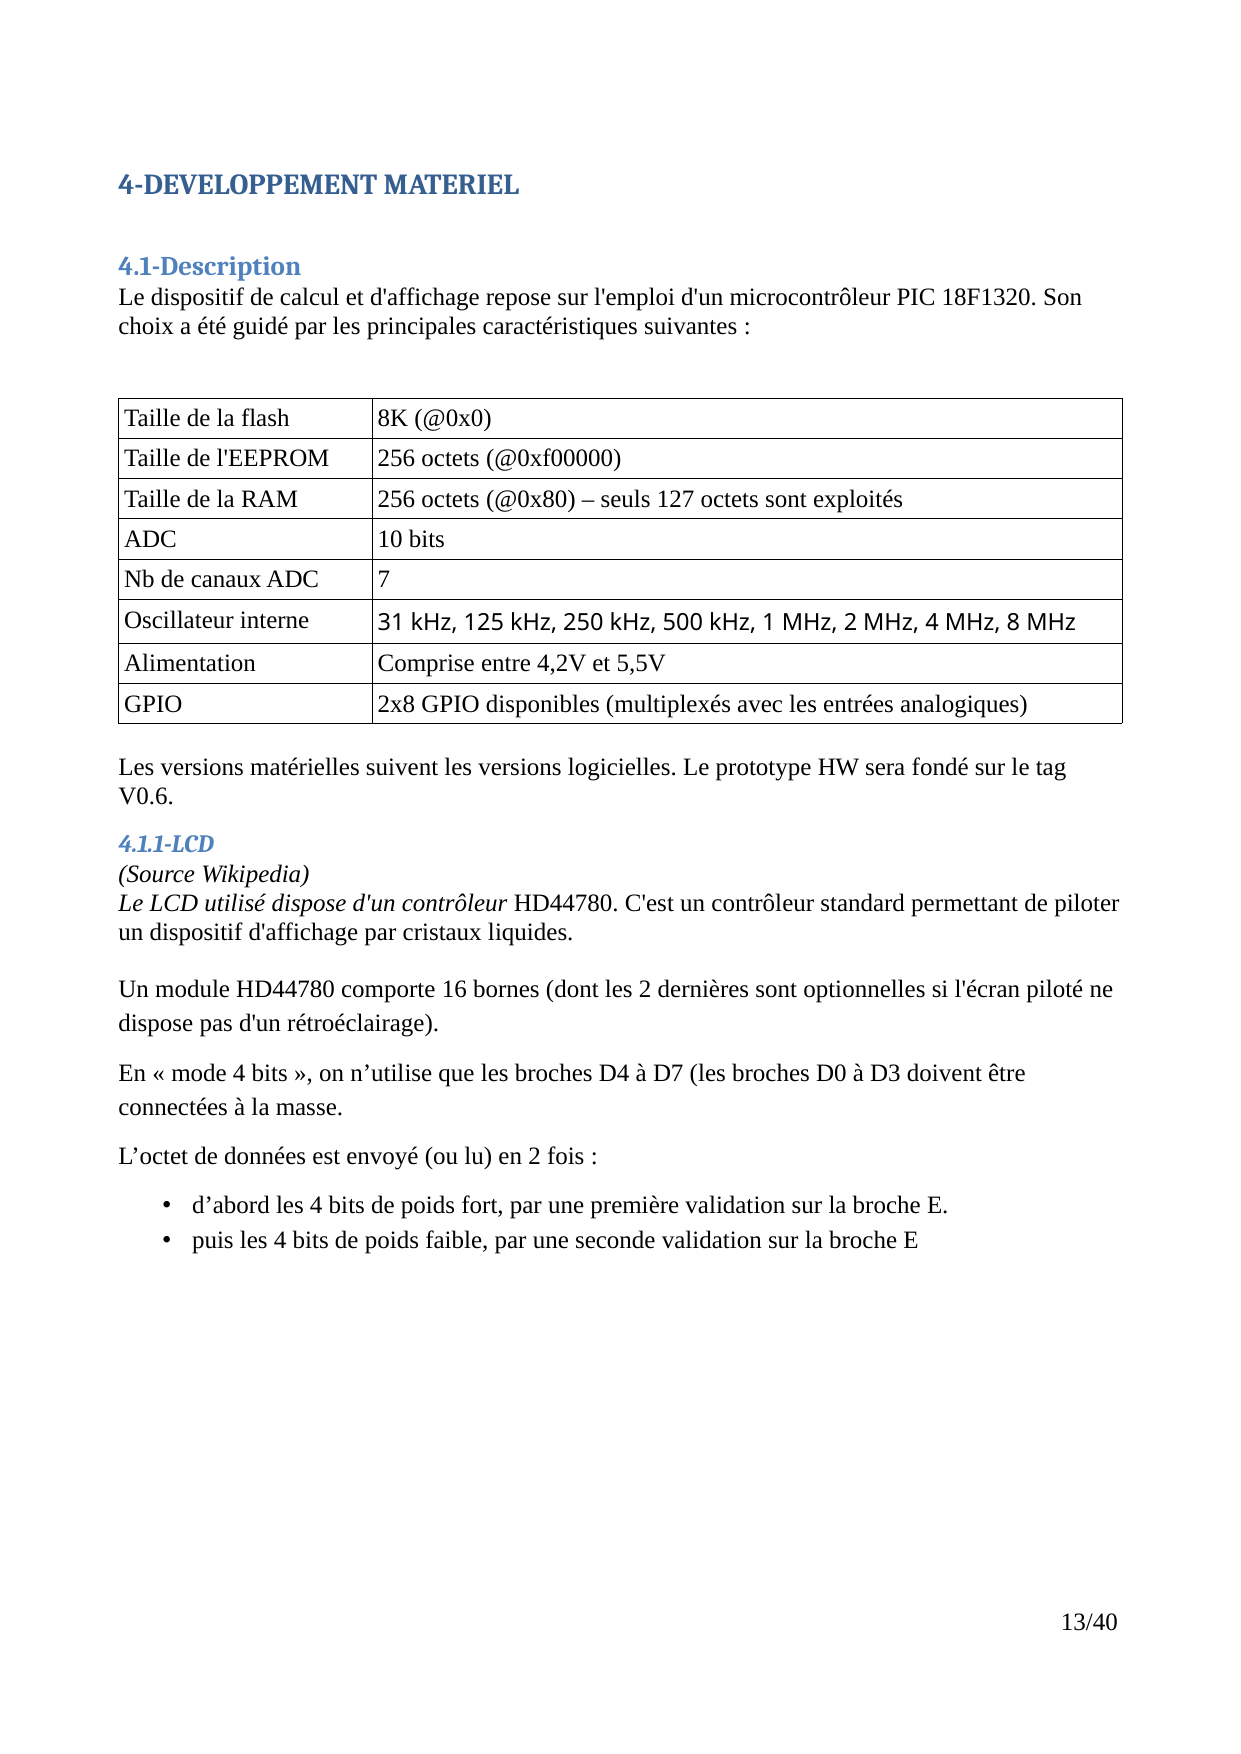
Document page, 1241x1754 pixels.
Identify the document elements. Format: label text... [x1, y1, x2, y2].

table_cell 256 octets (@0xf00000) [373, 439, 1122, 478]
table_cell Alimentation [119, 644, 372, 683]
table_cell Taille de l'EEPROM [119, 439, 372, 478]
text Les versions matérielles suivent les versions logicielles. Le prototype HW sera fondé sur le tag V0.6. [118, 752, 1122, 809]
list d’abord les 4 bits de poids fort, par une première validation sur la broche E. [162, 1190, 1122, 1219]
table_cell 7 [373, 560, 1122, 599]
text Le LCD utilisé dispose d'un contrôleur HD44780. C'est un contrôleur standard permettant de piloter un dispositif d'affichage par cristaux liquides. [118, 888, 1122, 945]
table_header 8K (@0x0) [373, 399, 1122, 438]
table_cell 2x8 GPIO disponibles (multiplexés avec les entrées analogiques) [373, 684, 1122, 723]
table_cell Taille de la RAM [119, 479, 372, 518]
table_cell Comprise entre 4,2V et 5,5V [373, 644, 1122, 683]
table_cell Oscillateur interne [119, 600, 372, 642]
text Un module HD44780 comporte 16 bornes (dont les 2 dernières sont optionnelles si l'écran piloté ne dispose pas d'un rétroéclairage). [118, 974, 1122, 1037]
text En « mode 4 bits », on n’utilise que les broches D4 à D7 (les broches D0 à D3 doivent être connectées à la masse. [118, 1058, 1122, 1121]
text (Source Wikipedia) [118, 859, 1122, 888]
table_header Taille de la flash [119, 399, 372, 438]
table_cell 10 bits [373, 519, 1122, 559]
table_cell 31 kHz, 125 kHz, 250 kHz, 500 kHz, 1 MHz, 2 MHz, 4 MHz, 8 MHz [373, 600, 1122, 642]
table_cell 256 octets (@0x80) – seuls 127 octets sont exploités [373, 479, 1122, 518]
table_cell ADC [119, 519, 372, 559]
subtitle 4-DEVELOPPEMENT MATERIEL [118, 168, 1122, 202]
subtitle 4.1.1-LCD [118, 830, 1122, 859]
list puis les 4 bits de poids faible, par une seconde validation sur la broche E [162, 1225, 1122, 1253]
text L’octet de données est envoyé (ou lu) en 2 fois : [118, 1141, 1122, 1170]
table_cell GPIO [119, 684, 372, 723]
subtitle 4.1-Description [118, 251, 1122, 282]
table_cell Nb de canaux ADC [119, 560, 372, 599]
text Le dispositif de calcul et d'affichage repose sur l'emploi d'un microcontrôleur PIC 18F1320. Son choix a été guidé par les principales caractéristiques suivantes : [118, 282, 1122, 340]
